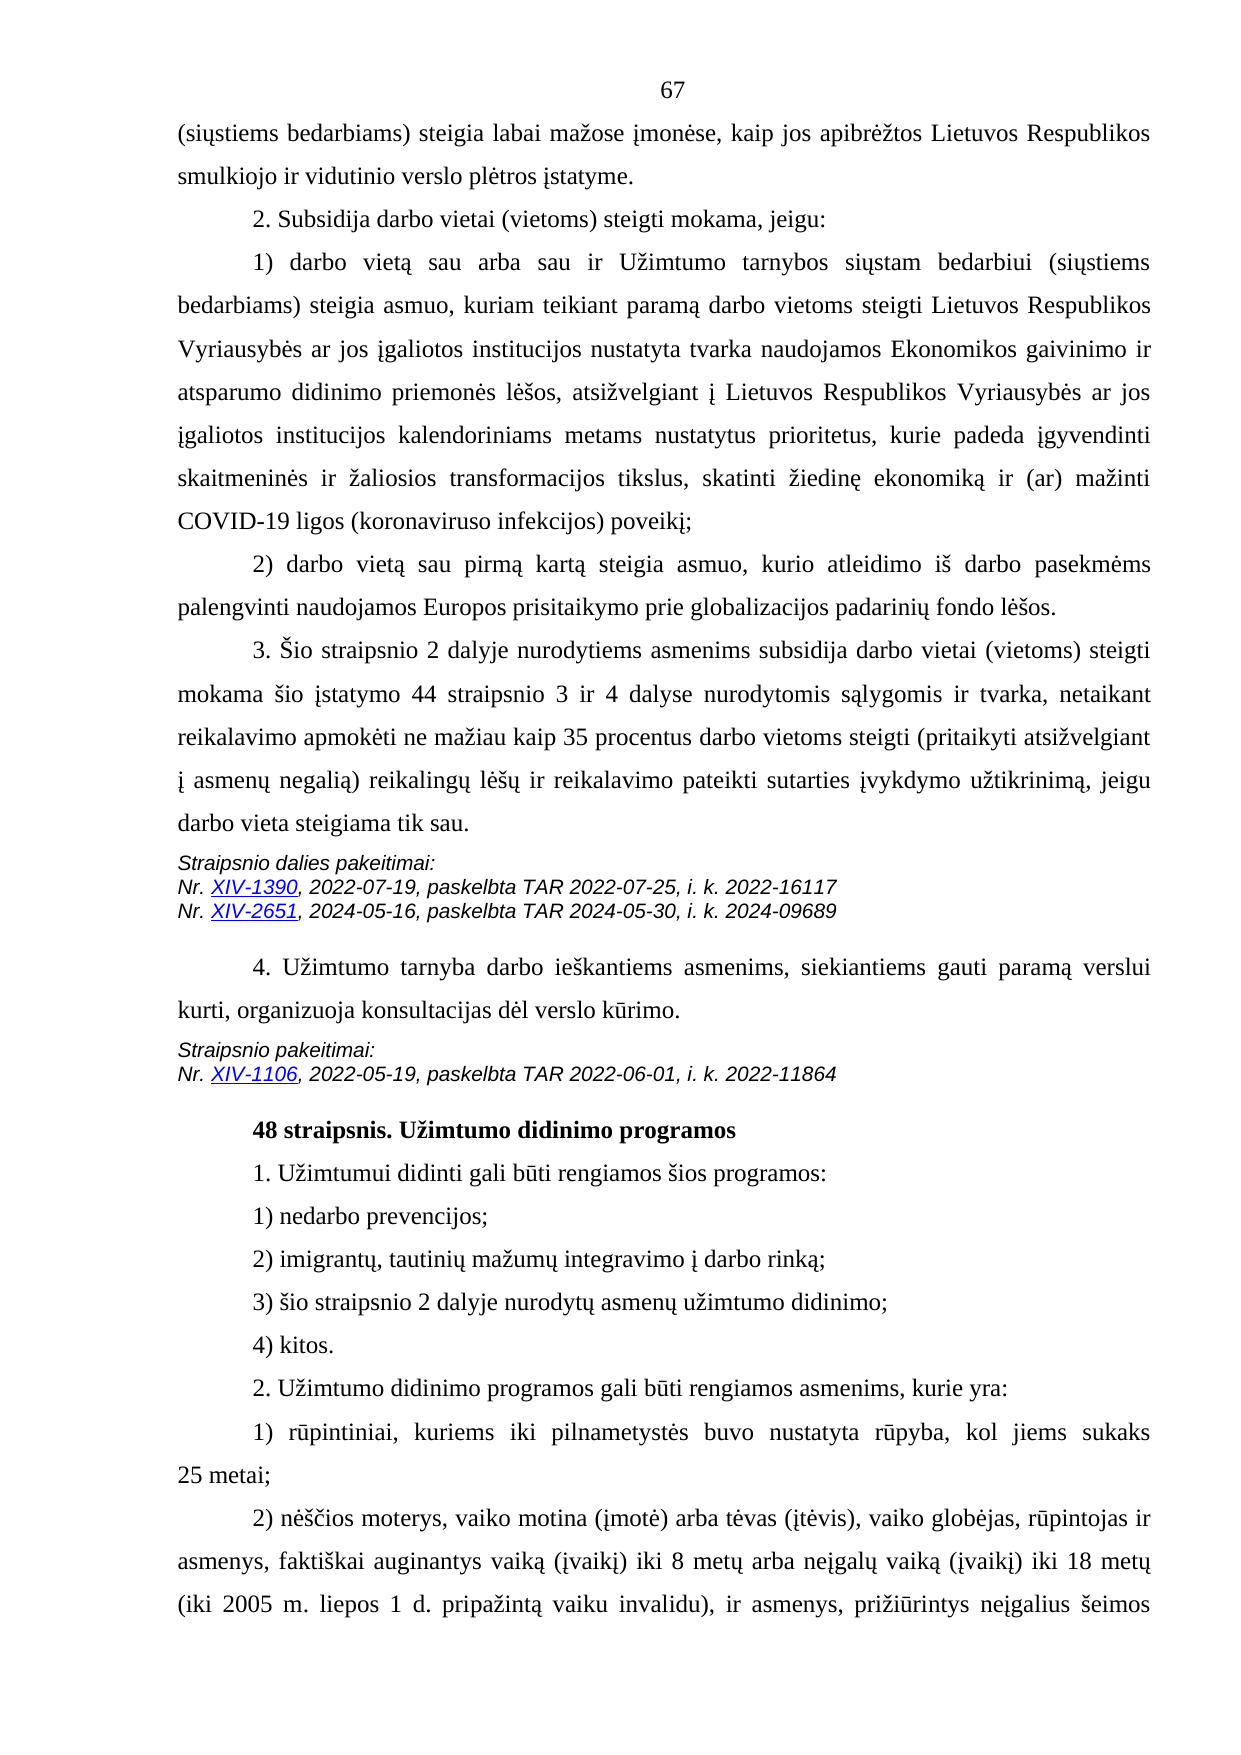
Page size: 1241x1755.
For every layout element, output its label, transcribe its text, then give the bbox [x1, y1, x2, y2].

text 2) imigrantų, tautinių mažumų integravimo į darbo rinką; [177, 1244, 1152, 1273]
text 1) darbo vietą sau arba sau ir Užimtumo tarnybos siųstam bedarbiui (siųstiems bedarbiams) steigia asmuo, kuriam teikiant paramą darbo vietoms steigti Lietuvos Respublikos Vyriausybės ar jos įgaliotos institucijos nustatyta tvarka naudojamos Ekonomikos gaivinimo ir atsparumo didinimo priemonės lėšos, atsižvelgiant į Lietuvos Respublikos Vyriausybės ar jos įgaliotos institucijos kalendoriniams metams nustatytus prioritetus, kurie padeda įgyvendinti skaitmeninės ir žaliosios transformacijos tikslus, skatinti žiedinę ekonomiką ir (ar) mažinti COVID-19 ligos (koronaviruso infekcijos) poveikį; [177, 247, 1152, 535]
text 48 straipsnis. Užimtumo didinimo programos [177, 1115, 1152, 1143]
text 3. Šio straipsnio 2 dalyje nurodytiems asmenims subsidija darbo vietai (vietoms) steigti mokama šio įstatymo 44 straipsnio 3 ir 4 dalyse nurodytomis sąlygomis ir tvarka, netaikant reikalavimo apmokėti ne mažiau kaip 35 procentus darbo vietoms steigti (pritaikyti atsižvelgiant į asmenų negalią) reikalingų lėšų ir reikalavimo pateikti sutarties įvykdymo užtikrinimą, jeigu darbo vieta steigiama tik sau. [177, 636, 1152, 837]
text 2. Užimtumo didinimo programos gali būti rengiamos asmenims, kurie yra: [177, 1373, 1152, 1402]
text 4. Užimtumo tarnyba darbo ieškantiems asmenims, siekiantiems gauti paramą verslui kurti, organizuoja konsultacijas dėl verslo kūrimo. [177, 952, 1152, 1024]
text 1) rūpintiniai, kuriems iki pilnametystės buvo nustatyta rūpyba, kol jiems sukaks 25 metai; [177, 1417, 1152, 1488]
text 1) nedarbo prevencijos; [177, 1201, 1152, 1230]
text 3) šio straipsnio 2 dalyje nurodytų asmenų užimtumo didinimo; [177, 1287, 1152, 1316]
text Nr. XIV-2651, 2024-05-16, paskelbta TAR 2024-05-30, i. k. 2024-09689 [177, 899, 1152, 923]
text Nr. XIV-1106, 2022-05-19, paskelbta TAR 2022-06-01, i. k. 2022-11864 [177, 1062, 1152, 1086]
text 1. Užimtumui didinti gali būti rengiamos šios programos: [177, 1158, 1152, 1187]
text Straipsnio pakeitimai: [177, 1038, 1152, 1062]
text Nr. XIV-1390, 2022-07-19, paskelbta TAR 2022-07-25, i. k. 2022-16117 [177, 875, 1152, 899]
text 2) darbo vietą sau pirmą kartą steigia asmuo, kurio atleidimo iš darbo pasekmėms palengvinti naudojamos Europos prisitaikymo prie globalizacijos padarinių fondo lėšos. [177, 549, 1152, 621]
text 2) nėščios moterys, vaiko motina (įmotė) arba tėvas (įtėvis), vaiko globėjas, rūpintojas ir asmenys, faktiškai auginantys vaiką (įvaikį) iki 8 metų arba neįgalų vaiką (įvaikį) iki 18 metų (iki 2005 m. liepos 1 d. pripažintą vaiku invalidu), ir asmenys, prižiūrintys neįgalius šeimos [177, 1503, 1152, 1618]
text 4) kitos. [177, 1330, 1152, 1359]
text (siųstiems bedarbiams) steigia labai mažose įmonėse, kaip jos apibrėžtos Lietuvos Respublikos smulkiojo ir vidutinio verslo plėtros įstatyme. [177, 118, 1152, 190]
text 2. Subsidija darbo vietai (vietoms) steigti mokama, jeigu: [177, 204, 1152, 233]
text Straipsnio dalies pakeitimai: [177, 851, 1152, 875]
